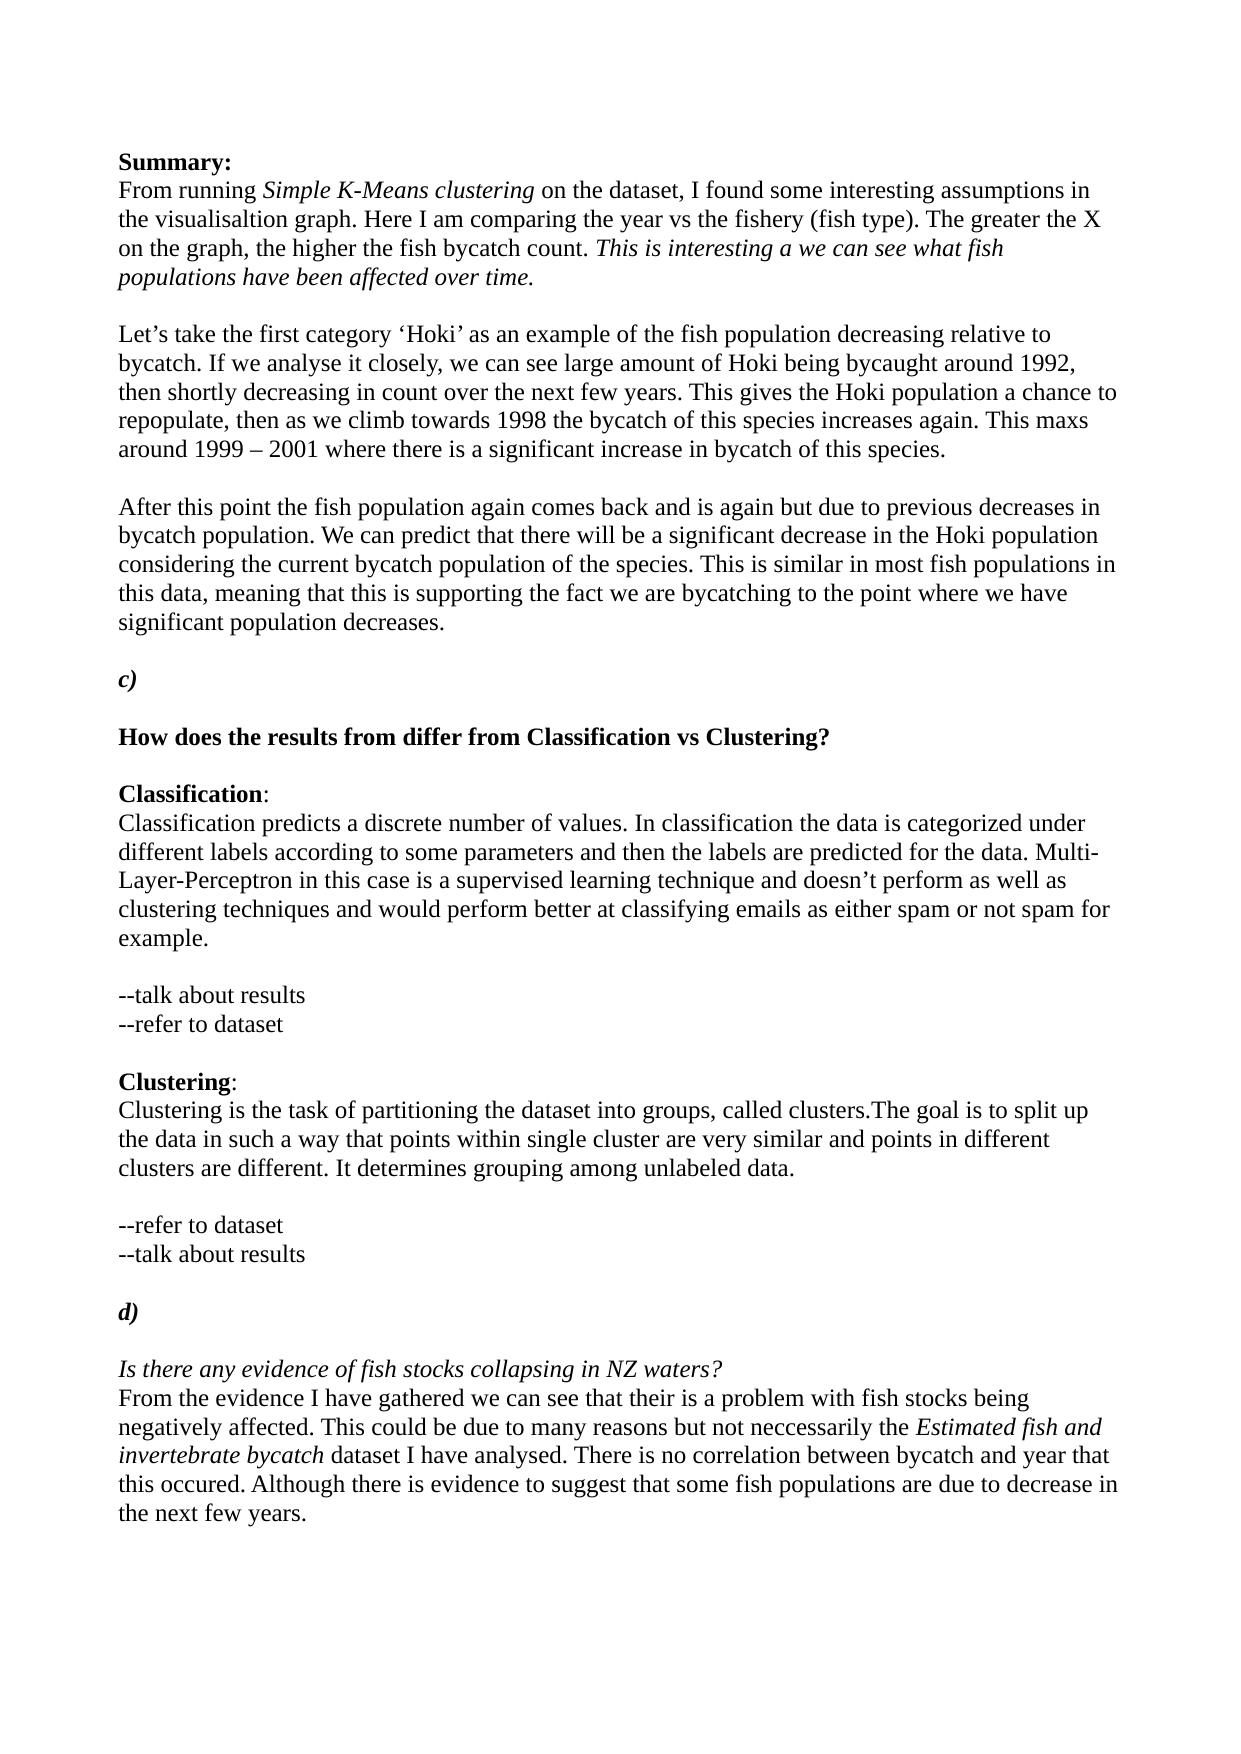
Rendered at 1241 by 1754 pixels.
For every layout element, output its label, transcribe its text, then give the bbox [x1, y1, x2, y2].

text --talk about results [118, 1239, 1122, 1268]
text After this point the fish population again comes back and is again but due to previous decreases in bycatch population. We can predict that there will be a significant decrease in the Hoki population considering the current bycatch population of the species. This is similar in most fish populations in this data, meaning that this is supporting the fact we are bycatching to the point where we have significant population decreases. [118, 492, 1122, 636]
text Summary: [118, 147, 1122, 176]
text Clustering: [118, 1067, 1122, 1096]
text Classification: [118, 779, 1122, 808]
text Let’s take the first category ‘Hoki’ as an example of the fish population decreasing relative to bycatch. If we analyse it closely, we can see large amount of Hoki being bycaught around 1992, then shortly decreasing in count over the next few years. This gives the Hoki population a chance to repopulate, then as we climb towards 1998 the bycatch of this species increases again. This maxs around 1999 – 2001 where there is a significant increase in bycatch of this species. [118, 319, 1122, 463]
text From running Simple K-Means clustering on the dataset, I found some interesting assumptions in the visualisaltion graph. Here I am comparing the year vs the fishery (fish type). The greater the X on the graph, the higher the fish bycatch count. This is interesting a we can see what fish populations have been affected over time. [118, 176, 1122, 291]
text c) [118, 664, 1122, 693]
text Clustering is the task of partitioning the dataset into groups, called clusters.The goal is to split up the data in such a way that points within single cluster are very similar and points in different clusters are different. It determines grouping among unlabeled data. [118, 1096, 1122, 1182]
text --talk about results [118, 981, 1122, 1009]
text Is there any evidence of fish stocks collapsing in NZ waters? [118, 1354, 1122, 1383]
text d) [118, 1297, 1122, 1326]
text --refer to dataset [118, 1211, 1122, 1239]
text From the evidence I have gathered we can see that their is a problem with fish stocks being negatively affected. This could be due to many reasons but not neccessarily the Estimated fish and invertebrate bycatch dataset I have analysed. There is no correlation between bycatch and year that this occured. Although there is evidence to suggest that some fish populations are due to decrease in the next few years. [118, 1383, 1122, 1527]
text How does the results from differ from Classification vs Clustering? [118, 722, 1122, 751]
text Classification predicts a discrete number of values. In classification the data is categorized under different labels according to some parameters and then the labels are predicted for the data. Multi-Layer-Perceptron in this case is a supervised learning technique and doesn’t perform as well as clustering techniques and would perform better at classifying emails as either spam or not spam for example. [118, 808, 1122, 952]
text --refer to dataset [118, 1009, 1122, 1038]
